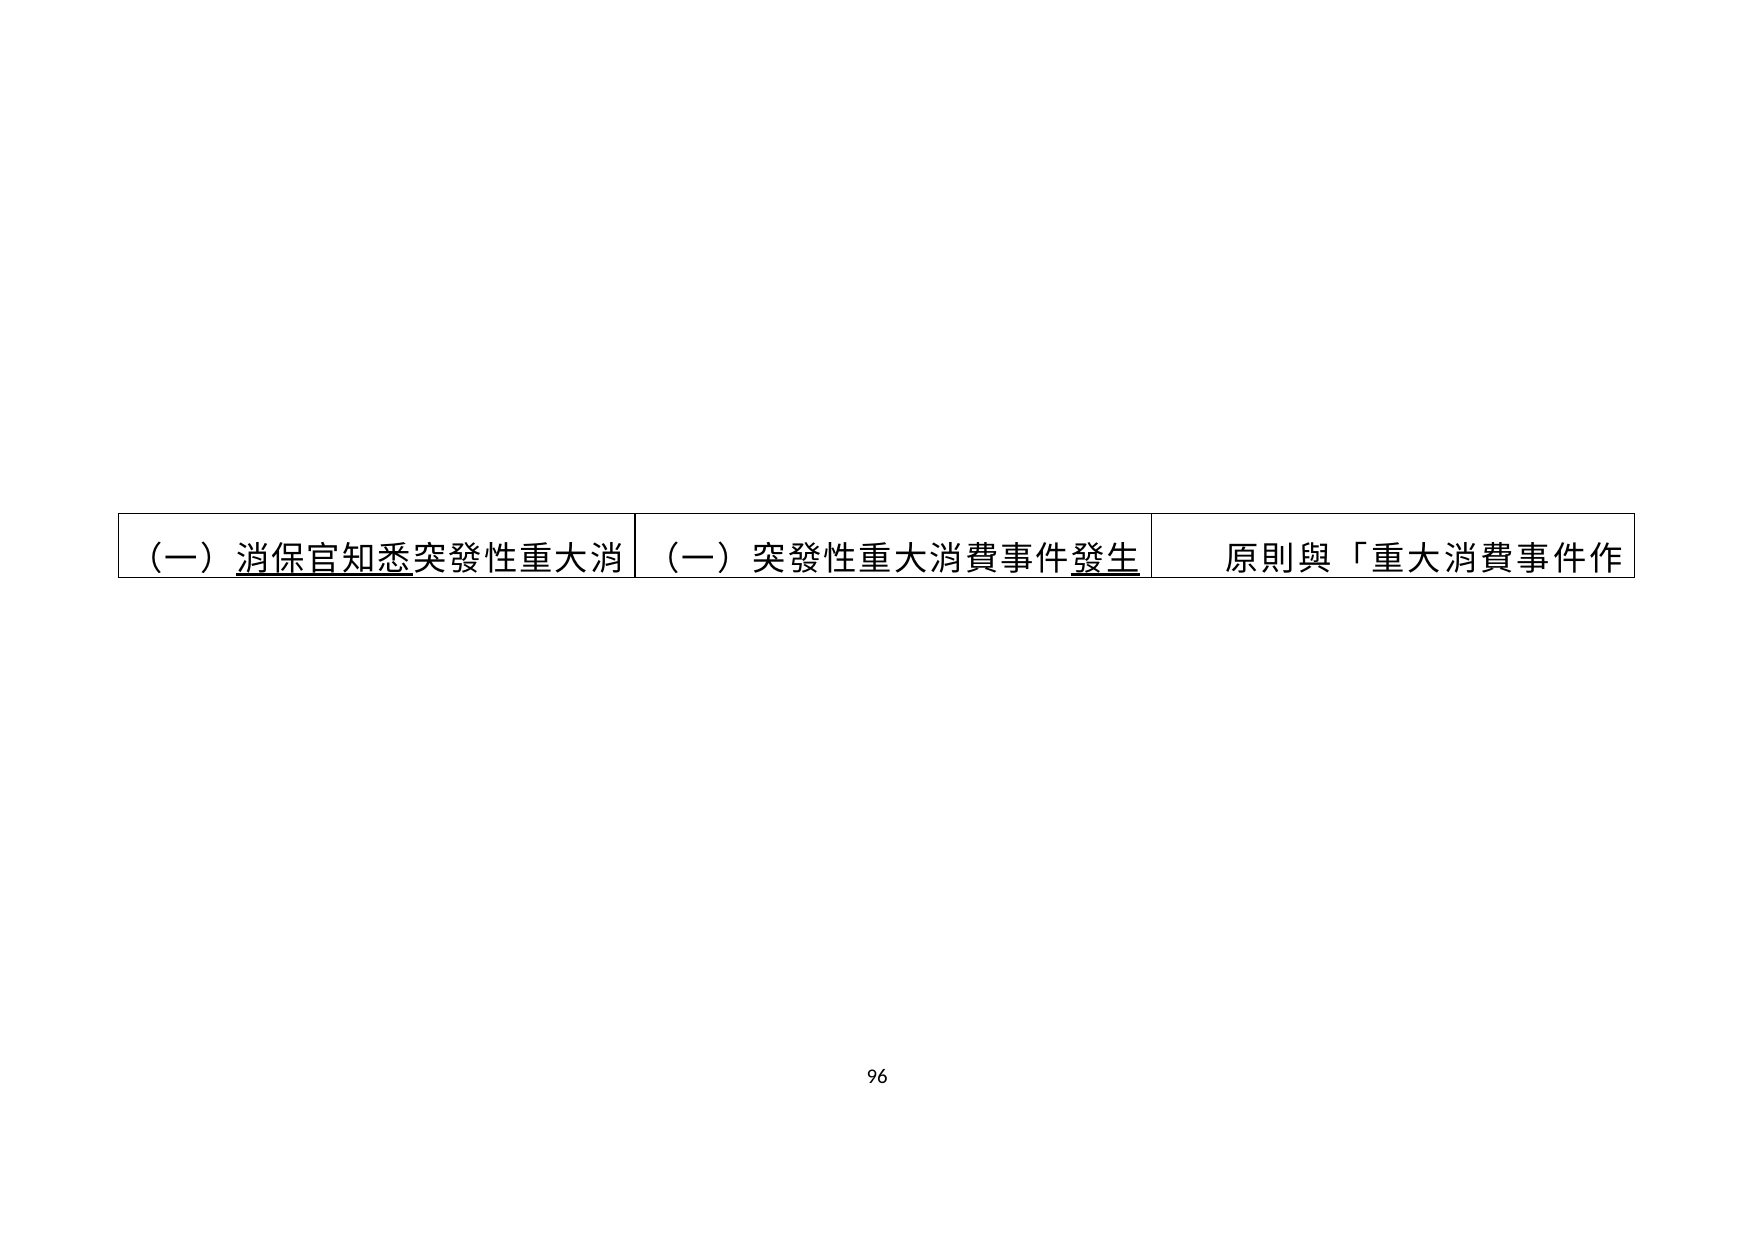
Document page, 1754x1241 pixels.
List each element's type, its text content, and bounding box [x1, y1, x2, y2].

table_cell （一）消保官知悉突發性重大消 [119, 514, 634, 577]
table_cell 原則與「重大消費事件作 [1152, 514, 1634, 577]
table_cell （一）突發性重大消費事件發生 [636, 514, 1151, 577]
